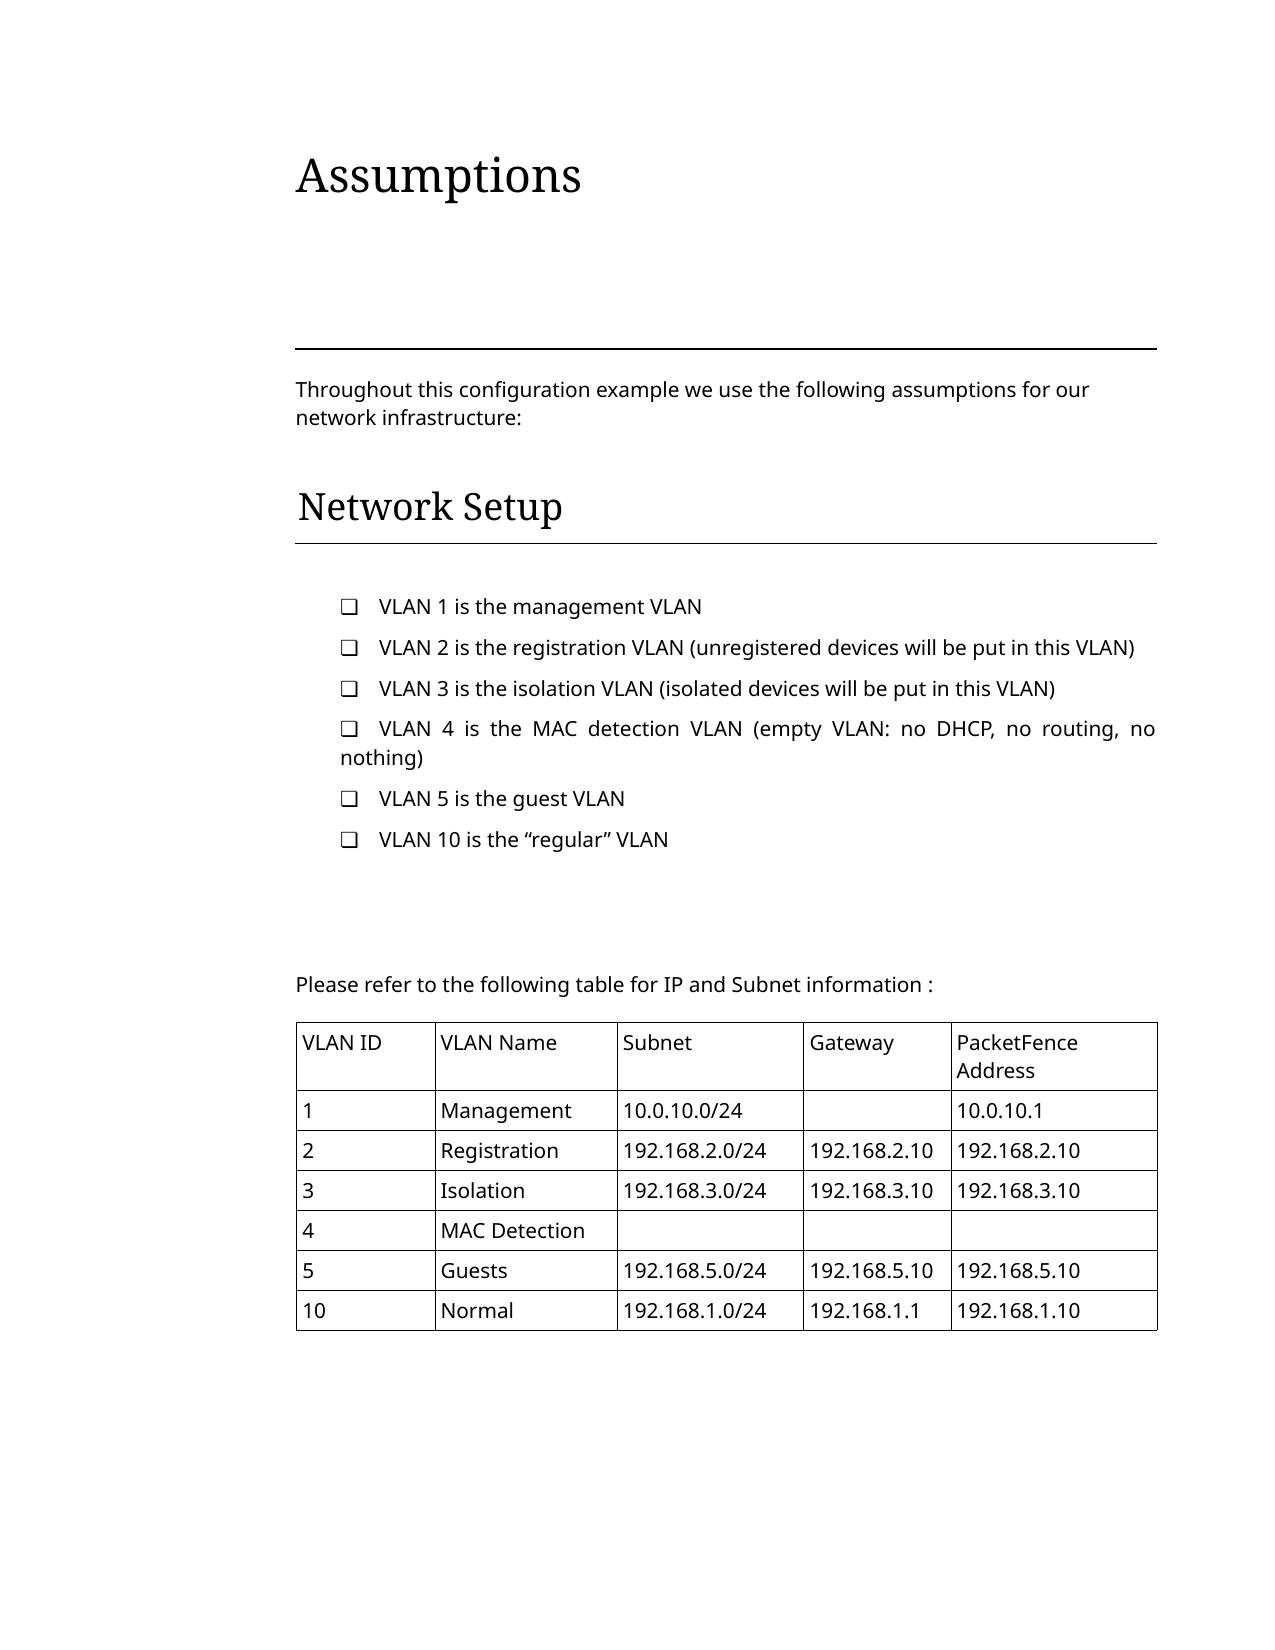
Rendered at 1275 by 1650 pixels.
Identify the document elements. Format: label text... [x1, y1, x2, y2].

table_header Subnet [618, 1023, 803, 1090]
table_header VLAN Name [436, 1023, 617, 1090]
table_cell 192.168.3.0/24 [618, 1171, 803, 1210]
table_cell 5 [297, 1251, 435, 1290]
table_cell [618, 1211, 803, 1250]
table_header Gateway [804, 1023, 951, 1090]
table_cell 192.168.5.10 [952, 1251, 1157, 1290]
list ❏ VLAN 4 is the MAC detection VLAN (empty VLAN: no DHCP, no routing, no nothing) [340, 714, 1157, 771]
table_cell 192.168.1.0/24 [618, 1291, 803, 1330]
subtitle Network Setup [295, 480, 1157, 543]
table_cell 1 [297, 1091, 435, 1130]
table_cell 192.168.2.0/24 [618, 1131, 803, 1170]
table_cell MAC Detection [436, 1211, 617, 1250]
table_cell 3 [297, 1171, 435, 1210]
table_cell 192.168.2.10 [804, 1131, 951, 1170]
subtitle Assumptions [295, 143, 1157, 348]
table_cell 192.168.3.10 [952, 1171, 1157, 1210]
table_cell Registration [436, 1131, 617, 1170]
table_header VLAN ID [297, 1023, 435, 1090]
table_cell 192.168.3.10 [804, 1171, 951, 1210]
list ❏ VLAN 2 is the registration VLAN (unregistered devices will be put in this VLAN) [340, 633, 1157, 661]
table_cell [804, 1211, 951, 1250]
table_cell 10.0.10.1 [952, 1091, 1157, 1130]
table_cell 192.168.5.10 [804, 1251, 951, 1290]
list ❏ VLAN 5 is the guest VLAN [340, 784, 1157, 812]
table_cell 192.168.5.0/24 [618, 1251, 803, 1290]
list ❏ VLAN 1 is the management VLAN [340, 592, 1157, 621]
text Please refer to the following table for IP and Subnet information : [295, 970, 1157, 998]
table_cell 2 [297, 1131, 435, 1170]
table_cell Management [436, 1091, 617, 1130]
table_cell 10.0.10.0/24 [618, 1091, 803, 1130]
table_cell 4 [297, 1211, 435, 1250]
list ❏ VLAN 3 is the isolation VLAN (isolated devices will be put in this VLAN) [340, 674, 1157, 702]
table_cell [804, 1091, 951, 1130]
table_cell [952, 1211, 1157, 1250]
table_cell Isolation [436, 1171, 617, 1210]
table_cell Guests [436, 1251, 617, 1290]
table_cell Normal [436, 1291, 617, 1330]
table_cell 10 [297, 1291, 435, 1330]
table_cell 192.168.1.1 [804, 1291, 951, 1330]
list ❏ VLAN 10 is the “regular” VLAN [340, 825, 1157, 853]
table_cell 192.168.1.10 [952, 1291, 1157, 1330]
table_header PacketFence Address [952, 1023, 1157, 1090]
table_cell 192.168.2.10 [952, 1131, 1157, 1170]
text Throughout this configuration example we use the following assumptions for our network infrastructure: [295, 375, 1157, 432]
